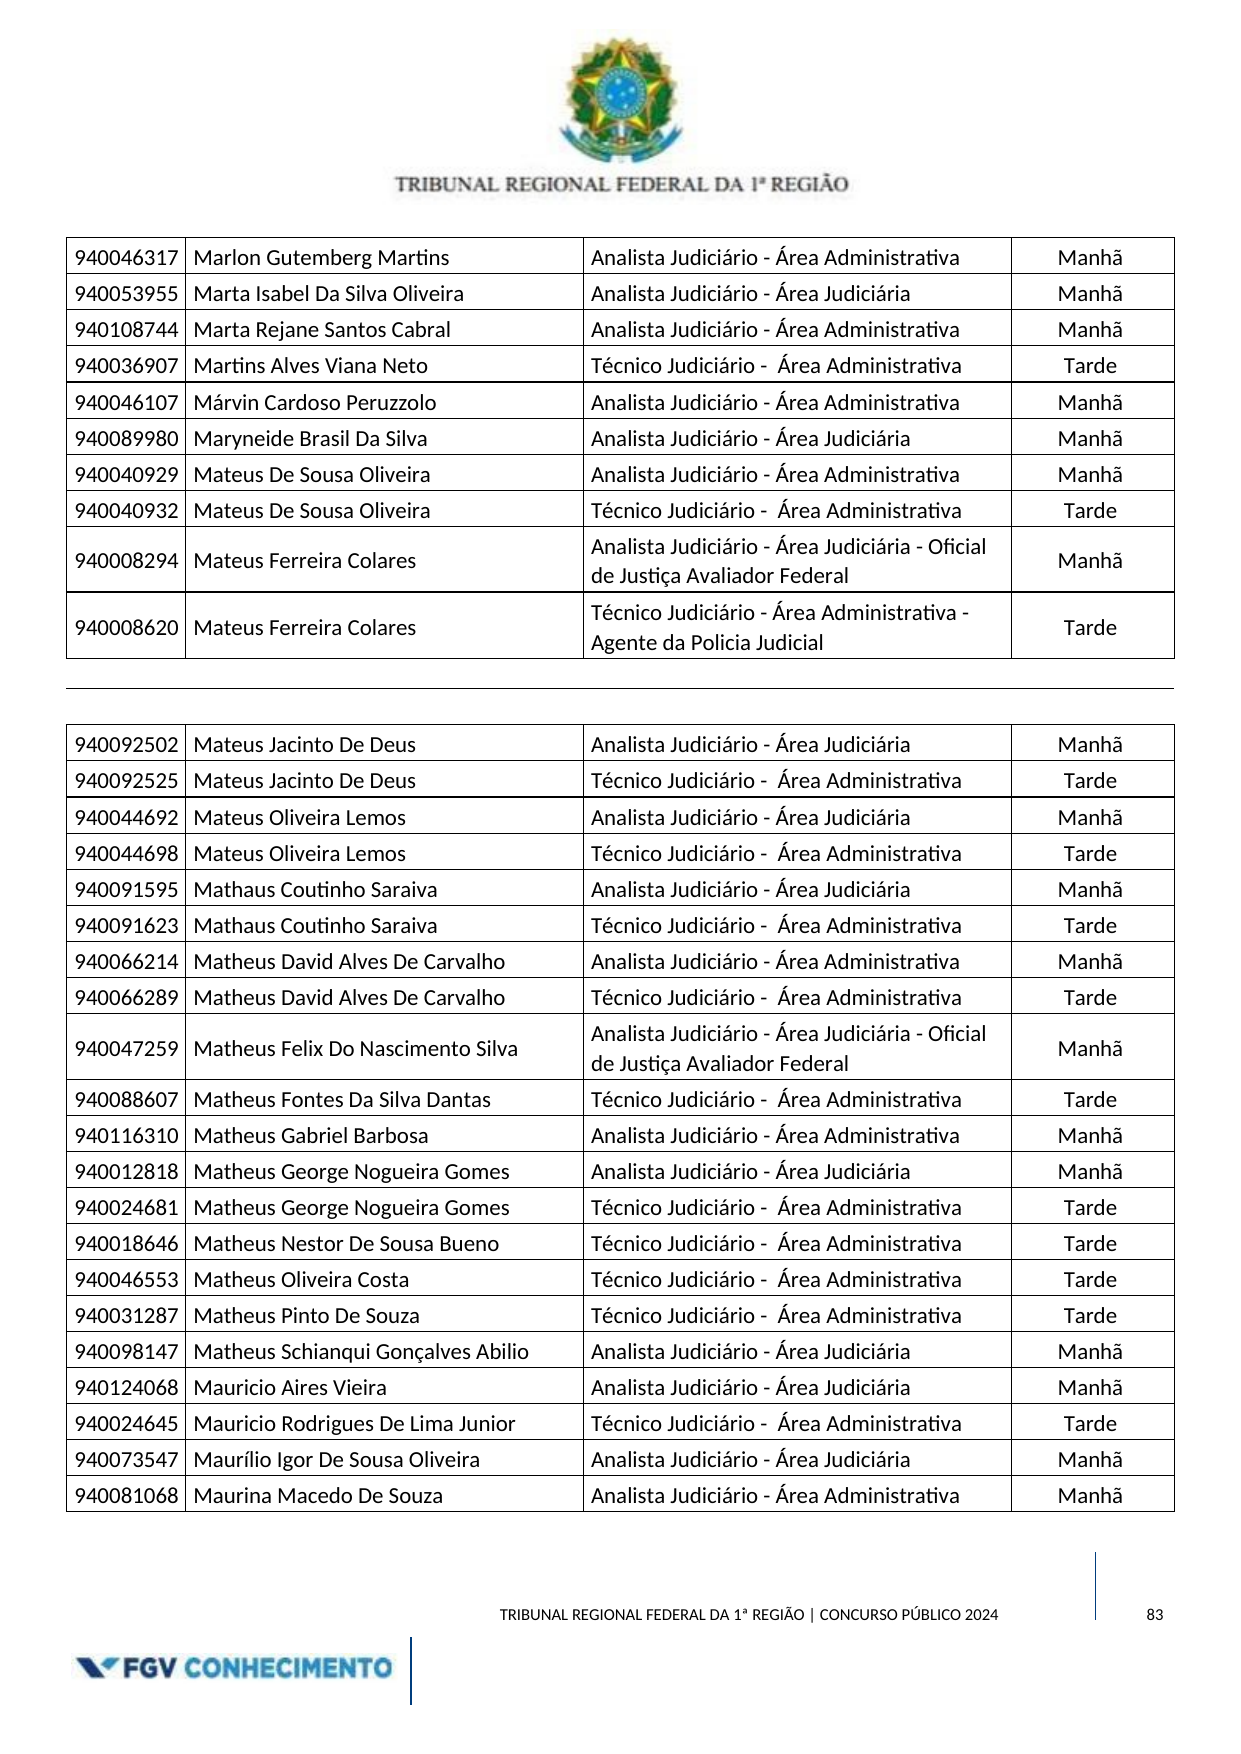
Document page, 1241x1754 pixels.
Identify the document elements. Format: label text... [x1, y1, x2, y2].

table_cell 940091595 [67, 870, 185, 904]
table_cell Tarde [1012, 1260, 1174, 1295]
table_cell 940092525 [67, 761, 185, 796]
table_cell Manhã [1012, 798, 1174, 832]
table_cell 940024681 [67, 1188, 185, 1223]
table_cell Mateus Ferreira Colares [186, 593, 583, 657]
table_cell Analista Judiciário - Área Administrativa [584, 455, 1011, 489]
table_header Cargo [584, 689, 1012, 724]
table_cell Manhã [1012, 274, 1174, 309]
table_cell Matheus Gabriel Barbosa [186, 1116, 583, 1151]
table_cell Matheus George Nogueira Gomes [186, 1152, 583, 1187]
table_cell Manhã [1012, 1440, 1174, 1475]
table_cell Analista Judiciário - Área Judiciária [584, 1440, 1011, 1475]
table_cell Marta Isabel Da Silva Oliveira [186, 274, 583, 309]
table_cell Tarde [1012, 906, 1174, 941]
table_cell Martins Alves Viana Neto [186, 346, 583, 381]
table_cell Técnico Judiciário - Área Administrativa [584, 761, 1011, 796]
table_cell 940040929 [67, 455, 185, 489]
table_cell 940066289 [67, 978, 185, 1013]
table_cell 940081068 [67, 1476, 185, 1511]
table_cell 940008620 [67, 593, 185, 657]
table_cell Manhã [1012, 310, 1174, 345]
table_cell Matheus Pinto De Souza [186, 1296, 583, 1331]
table_cell Manhã [1012, 942, 1174, 977]
table_cell Analista Judiciário - Área Administrativa [584, 383, 1011, 417]
table_cell 940036907 [67, 346, 185, 381]
table_cell Técnico Judiciário - Área Administrativa [584, 1188, 1011, 1223]
table_cell Analista Judiciário - Área Judiciária [584, 725, 1011, 760]
table_cell Mateus Jacinto De Deus [186, 761, 583, 796]
table_cell Técnico Judiciário - Área Administrativa [584, 1404, 1011, 1439]
table_cell Analista Judiciário - Área Administrativa [584, 238, 1011, 273]
table_cell 940040932 [67, 491, 185, 526]
table_cell 940044698 [67, 834, 185, 868]
table_cell 940046107 [67, 383, 185, 417]
table_cell 940053955 [67, 274, 185, 309]
table_cell Técnico Judiciário - Área Administrativa [584, 834, 1011, 868]
table_cell Matheus Fontes Da Silva Dantas [186, 1080, 583, 1115]
table_cell 940046553 [67, 1260, 185, 1295]
table_cell 940066214 [67, 942, 185, 977]
table_cell Tarde [1012, 978, 1174, 1013]
table_cell Manhã [1012, 383, 1174, 417]
table_cell Maryneide Brasil Da Silva [186, 419, 583, 453]
table_cell Analista Judiciário - Área Administrativa [584, 1476, 1011, 1511]
table_cell Matheus George Nogueira Gomes [186, 1188, 583, 1223]
table_cell Tarde [1012, 491, 1174, 526]
table_cell 940031287 [67, 1296, 185, 1331]
table_cell Mathaus Coutinho Saraiva [186, 870, 583, 904]
table_cell Manhã [1012, 455, 1174, 489]
table_cell Técnico Judiciário - Área Administrativa [584, 1296, 1011, 1331]
table_cell Analista Judiciário - Área Judiciária [584, 1152, 1011, 1187]
table_cell Analista Judiciário - Área Judiciária [584, 1368, 1011, 1403]
table_cell Técnico Judiciário - Área Administrativa - Agente da Policia Judicial [584, 593, 1011, 657]
table_cell Maurílio Igor De Sousa Oliveira [186, 1440, 583, 1475]
table_header Nome [186, 689, 583, 724]
table_cell 940012818 [67, 1152, 185, 1187]
table_cell Analista Judiciário - Área Administrativa [584, 942, 1011, 977]
table_cell Manhã [1012, 1476, 1174, 1511]
table_cell Analista Judiciário - Área Judiciária [584, 870, 1011, 904]
table_cell Mathaus Coutinho Saraiva [186, 906, 583, 941]
table_cell Manhã [1012, 1368, 1174, 1403]
table_cell Matheus David Alves De Carvalho [186, 978, 583, 1013]
table_cell Tarde [1012, 834, 1174, 868]
table_cell Manhã [1012, 527, 1174, 591]
table_cell Mateus De Sousa Oliveira [186, 455, 583, 489]
table_cell Manhã [1012, 1152, 1174, 1187]
table_cell 940018646 [67, 1224, 185, 1259]
table_cell Analista Judiciário - Área Administrativa [584, 1116, 1011, 1151]
table_cell 940091623 [67, 906, 185, 941]
table_cell Mateus De Sousa Oliveira [186, 491, 583, 526]
table_cell 940124068 [67, 1368, 185, 1403]
table_cell Matheus Felix Do Nascimento Silva [186, 1014, 583, 1079]
table_cell 940098147 [67, 1332, 185, 1367]
table_cell Mateus Jacinto De Deus [186, 725, 583, 760]
table_cell Técnico Judiciário - Área Administrativa [584, 346, 1011, 381]
table_cell Analista Judiciário - Área Judiciária - Oficial de Justiça Avaliador Federal [584, 527, 1011, 591]
table_cell Mateus Oliveira Lemos [186, 798, 583, 832]
table_cell Matheus Oliveira Costa [186, 1260, 583, 1295]
table_cell Analista Judiciário - Área Judiciária - Oficial de Justiça Avaliador Federal [584, 1014, 1011, 1079]
table_cell Analista Judiciário - Área Judiciária [584, 798, 1011, 832]
table_cell Técnico Judiciário - Área Administrativa [584, 978, 1011, 1013]
table_cell Técnico Judiciário - Área Administrativa [584, 1260, 1011, 1295]
table_cell Analista Judiciário - Área Judiciária [584, 419, 1011, 453]
table_cell Manhã [1012, 1014, 1174, 1079]
table_header Turno de Prova [1012, 689, 1174, 724]
table_cell Matheus Nestor De Sousa Bueno [186, 1224, 583, 1259]
table_cell Técnico Judiciário - Área Administrativa [584, 1224, 1011, 1259]
table_cell Técnico Judiciário - Área Administrativa [584, 906, 1011, 941]
table_cell 940046317 [67, 238, 185, 273]
table_cell Técnico Judiciário - Área Administrativa [584, 1080, 1011, 1115]
table_cell Mateus Ferreira Colares [186, 527, 583, 591]
table_cell Manhã [1012, 238, 1174, 273]
table_cell Tarde [1012, 1296, 1174, 1331]
table_cell Matheus David Alves De Carvalho [186, 942, 583, 977]
table_cell Analista Judiciário - Área Judiciária [584, 274, 1011, 309]
table_cell 940044692 [67, 798, 185, 832]
table_cell Manhã [1012, 1116, 1174, 1151]
table_cell 940089980 [67, 419, 185, 453]
table_cell Matheus Schianqui Gonçalves Abilio [186, 1332, 583, 1367]
table_cell Tarde [1012, 761, 1174, 796]
table_cell Manhã [1012, 419, 1174, 453]
table_cell Mauricio Rodrigues De Lima Junior [186, 1404, 583, 1439]
table_cell Marta Rejane Santos Cabral [186, 310, 583, 345]
table_cell Manhã [1012, 725, 1174, 760]
table_cell 940008294 [67, 527, 185, 591]
table_cell 940108744 [67, 310, 185, 345]
table_cell 940024645 [67, 1404, 185, 1439]
table_cell Tarde [1012, 1188, 1174, 1223]
table_cell Marlon Gutemberg Martins [186, 238, 583, 273]
table_cell Técnico Judiciário - Área Administrativa [584, 491, 1011, 526]
table_cell 940073547 [67, 1440, 185, 1475]
table_cell Manhã [1012, 1332, 1174, 1367]
table_cell Tarde [1012, 1224, 1174, 1259]
table_cell 940092502 [67, 725, 185, 760]
table_header Inscrição [66, 689, 186, 724]
table_cell Tarde [1012, 346, 1174, 381]
table_cell Manhã [1012, 870, 1174, 904]
table_cell Maurina Macedo De Souza [186, 1476, 583, 1511]
table_cell Mauricio Aires Vieira [186, 1368, 583, 1403]
table_cell Tarde [1012, 1404, 1174, 1439]
table_cell Mateus Oliveira Lemos [186, 834, 583, 868]
table_cell Tarde [1012, 593, 1174, 657]
table_cell 940088607 [67, 1080, 185, 1115]
table_cell 940047259 [67, 1014, 185, 1079]
table_cell Márvin Cardoso Peruzzolo [186, 383, 583, 417]
table_cell Tarde [1012, 1080, 1174, 1115]
table_cell Analista Judiciário - Área Administrativa [584, 310, 1011, 345]
table_cell 940116310 [67, 1116, 185, 1151]
table_cell Analista Judiciário - Área Judiciária [584, 1332, 1011, 1367]
